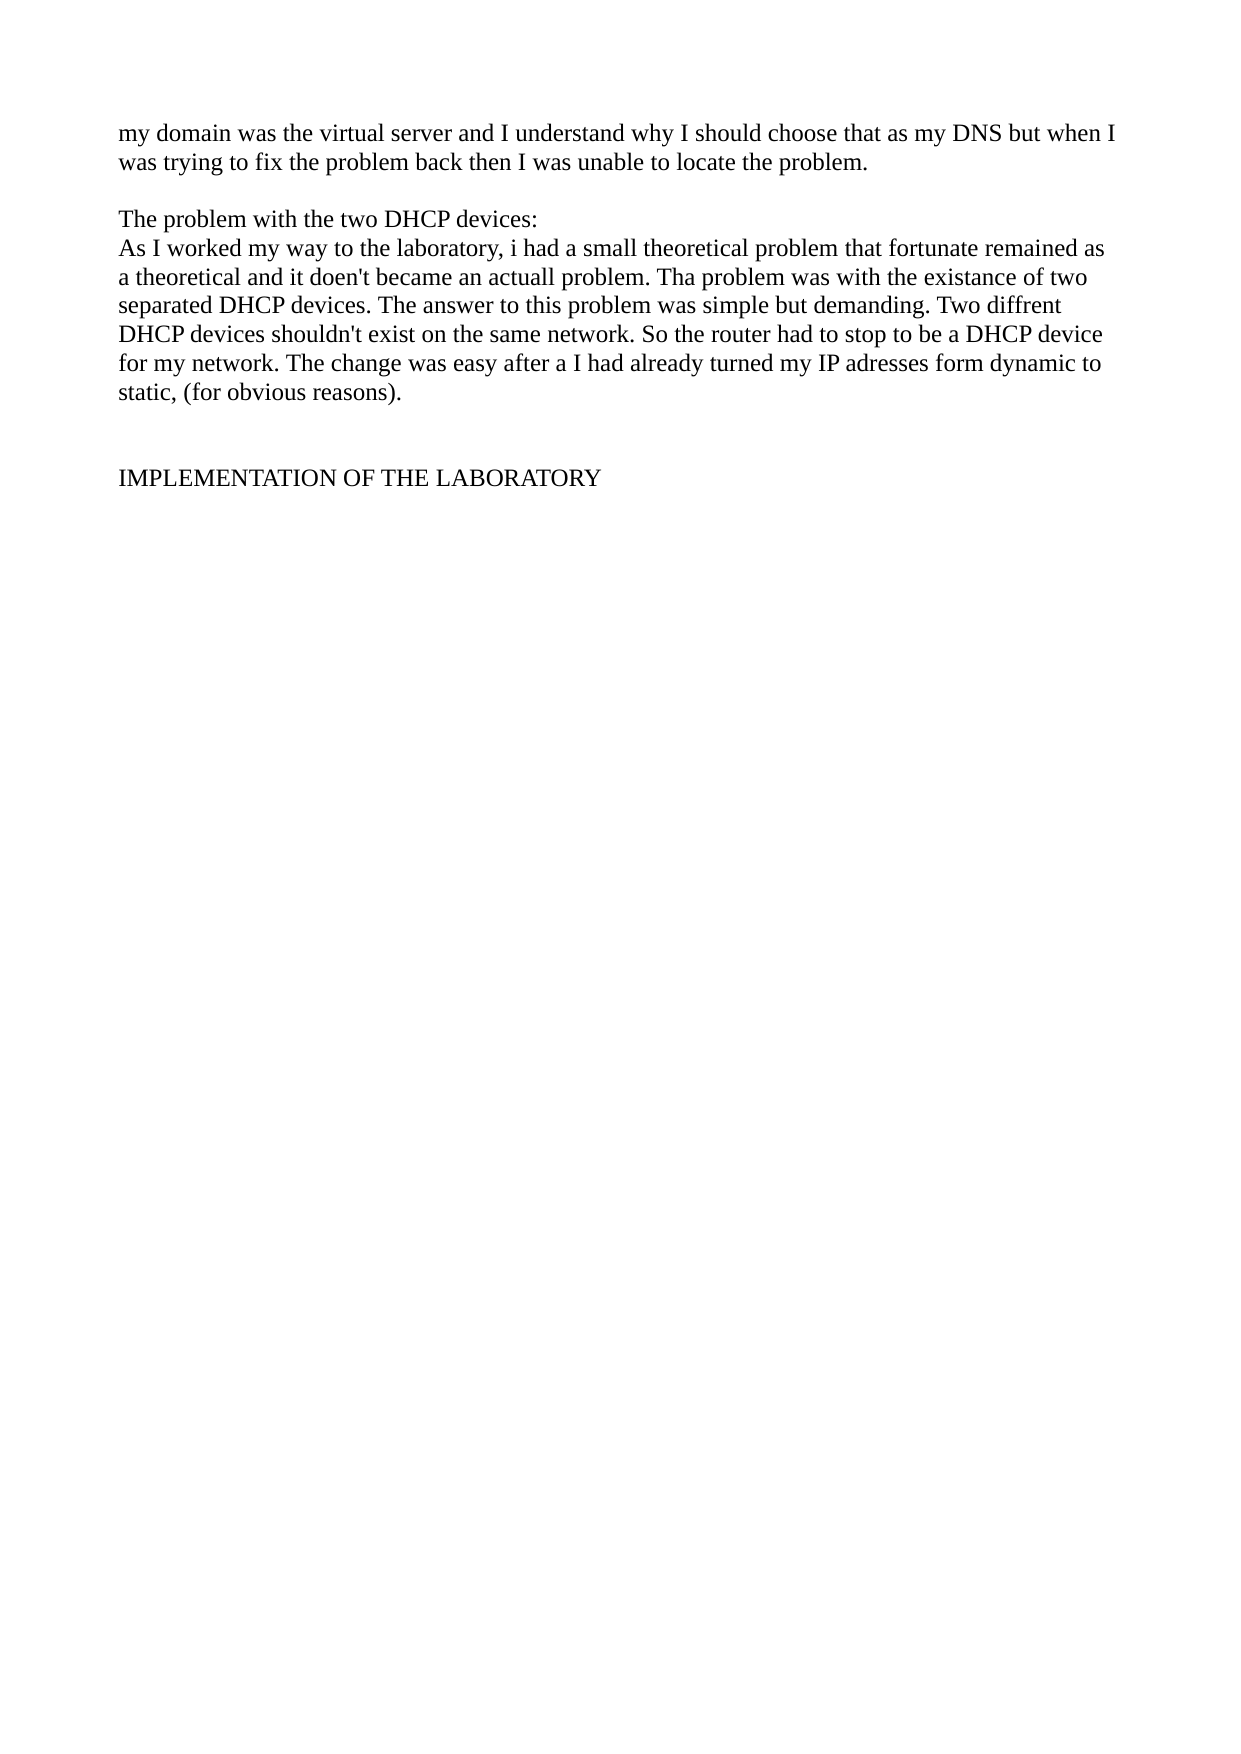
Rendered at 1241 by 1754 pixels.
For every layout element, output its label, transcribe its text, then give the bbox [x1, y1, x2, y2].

text As I worked my way to the laboratory, i had a small theoretical problem that fortunate remained as a theoretical and it doen't became an actuall problem. Tha problem was with the existance of two separated DHCP devices. The answer to this problem was simple but demanding. Two diffrent DHCP devices shouldn't exist on the same network. So the router had to stop to be a DHCP device for my network. The change was easy after a I had already turned my IP adresses form dynamic to static, (for obvious reasons). [118, 233, 1122, 406]
text IMPLEMENTATION OF THE LABORATORY [118, 463, 1122, 492]
text The problem with the two DHCP devices: [118, 204, 1122, 233]
text my domain was the virtual server and I understand why I should choose that as my DNS but when I [118, 118, 1122, 147]
text was trying to fix the problem back then I was unable to locate the problem. [118, 147, 1122, 176]
